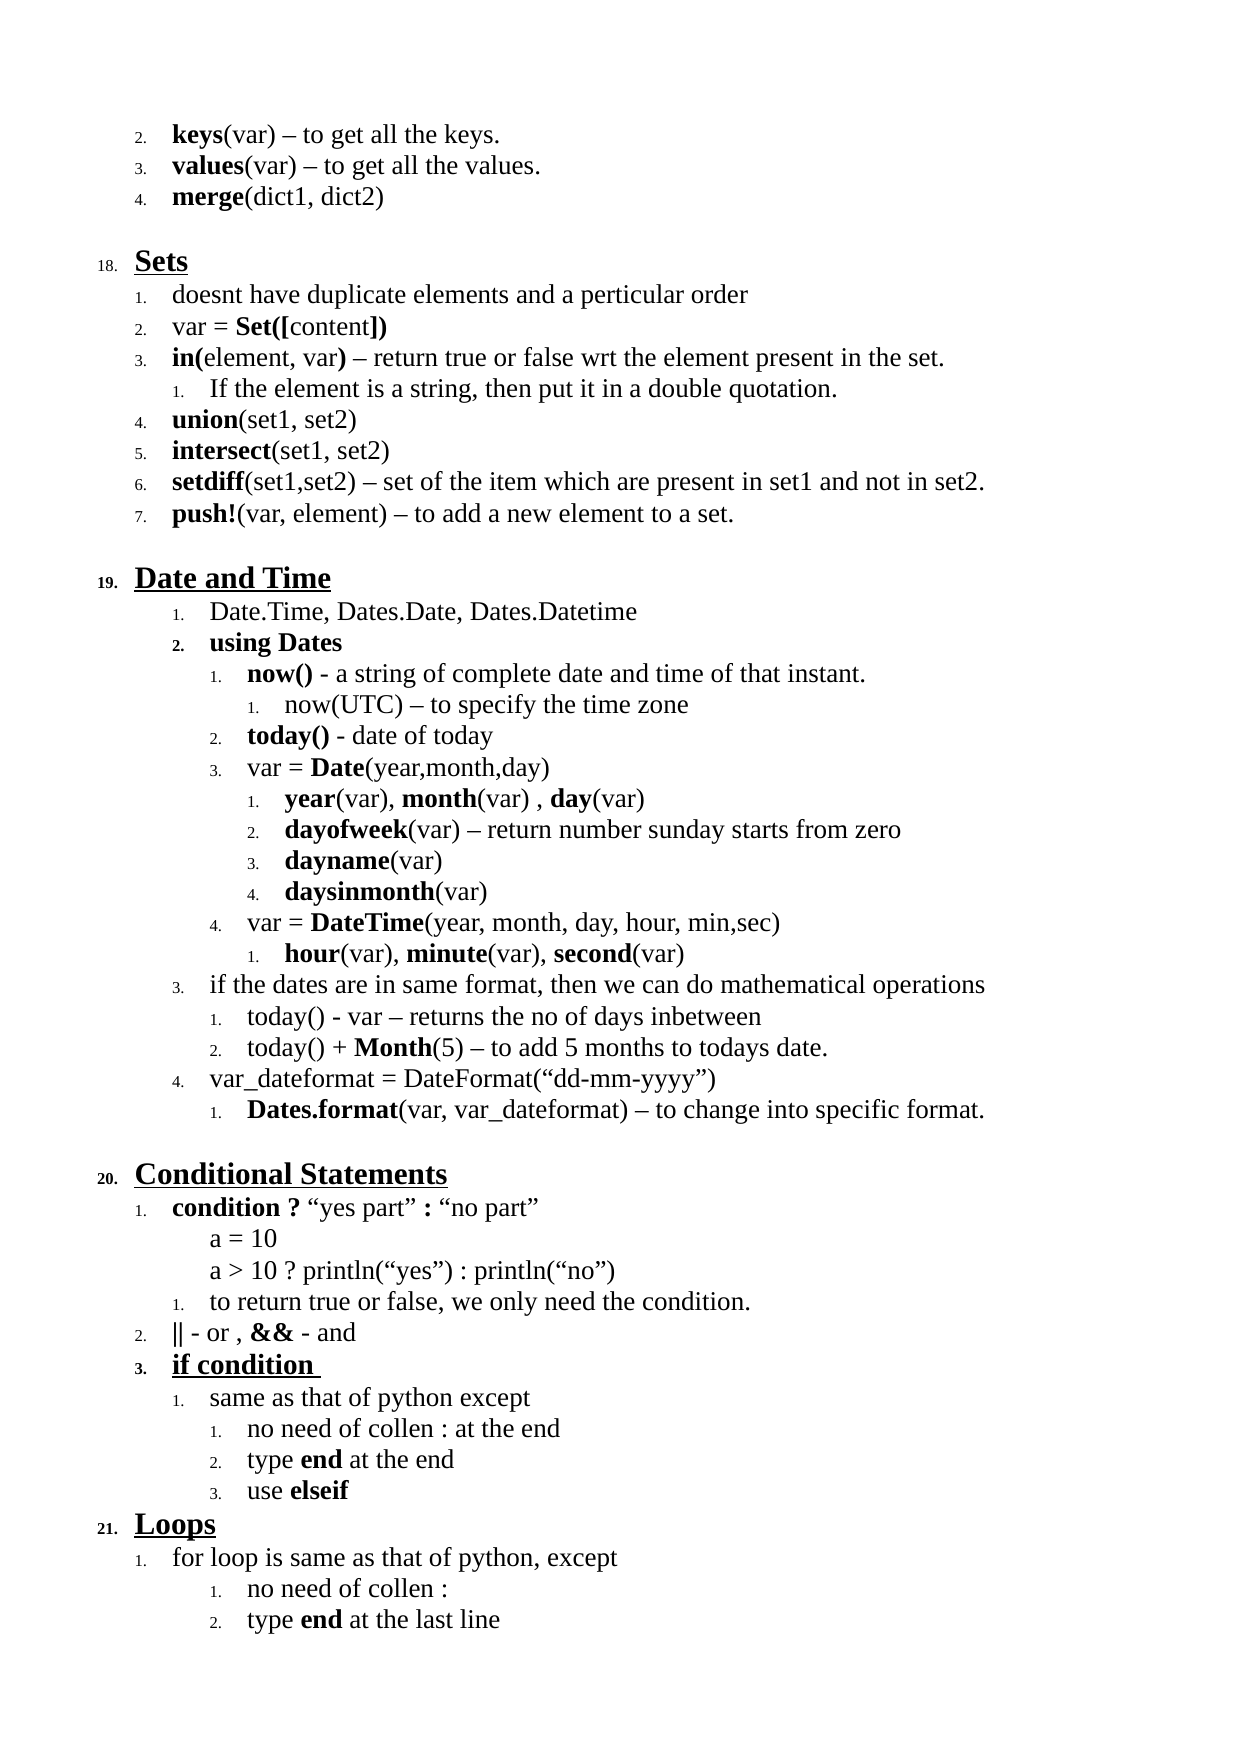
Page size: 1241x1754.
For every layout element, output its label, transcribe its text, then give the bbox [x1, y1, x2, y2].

list values(var) – to get all the values. [134, 149, 1123, 180]
list using Dates [172, 626, 1123, 657]
list today() + Month(5) – to add 5 months to todays date. [209, 1031, 1123, 1062]
list today() - date of today [209, 719, 1123, 751]
list var = Set([content]) [134, 310, 1123, 341]
list same as that of python except [172, 1381, 1123, 1412]
list type end at the end [209, 1443, 1123, 1474]
list var_dateformat = DateFormat(“dd-mm-yyyy”) [172, 1062, 1123, 1093]
list if the dates are in same format, then we can do mathematical operations [172, 969, 1123, 1000]
list a = 10 [172, 1223, 1123, 1254]
list dayofweek(var) – return number sunday starts from zero [247, 813, 1123, 844]
list merge(dict1, dict2) [134, 180, 1123, 212]
list Loops [97, 1505, 1123, 1541]
list var = DateTime(year, month, day, hour, min,sec) [209, 906, 1123, 937]
list setdiff(set1,set2) – set of the item which are present in set1 and not in set2. [134, 466, 1123, 497]
list var = Date(year,month,day) [209, 751, 1123, 782]
list today() - var – returns the no of days inbetween [209, 1000, 1123, 1031]
list Date.Time, Dates.Date, Dates.Datetime [172, 595, 1123, 626]
list no need of collen : [209, 1572, 1123, 1603]
list condition ? “yes part” : “no part” [134, 1191, 1123, 1223]
list if condition [134, 1347, 1123, 1381]
list intersect(set1, set2) [134, 434, 1123, 466]
list || - or , && - and [134, 1316, 1123, 1347]
list in(element, var) – return true or false wrt the element present in the set. [134, 341, 1123, 372]
list no need of collen : at the end [209, 1412, 1123, 1443]
list now() - a string of complete date and time of that instant. [209, 657, 1123, 688]
list Date and Time [97, 559, 1123, 595]
list for loop is same as that of python, except [134, 1541, 1123, 1572]
list Dates.format(var, var_dateformat) – to change into specific format. [209, 1093, 1123, 1124]
list doesnt have duplicate elements and a perticular order [134, 279, 1123, 310]
list use elseif [209, 1474, 1123, 1505]
list If the element is a string, then put it in a double quotation. [172, 372, 1123, 403]
list type end at the last line [209, 1603, 1123, 1635]
list Sets [97, 243, 1123, 279]
list dayname(var) [247, 844, 1123, 875]
list year(var), month(var) , day(var) [247, 782, 1123, 813]
list Conditional Statements [97, 1156, 1123, 1191]
list to return true or false, we only need the condition. [172, 1285, 1123, 1316]
list now(UTC) – to specify the time zone [247, 688, 1123, 719]
list a > 10 ? println(“yes”) : println(“no”) [172, 1254, 1123, 1285]
list keys(var) – to get all the keys. [134, 118, 1123, 149]
list union(set1, set2) [134, 403, 1123, 434]
list hour(var), minute(var), second(var) [247, 937, 1123, 969]
list push!(var, element) – to add a new element to a set. [134, 497, 1123, 528]
list daysinmonth(var) [247, 875, 1123, 906]
